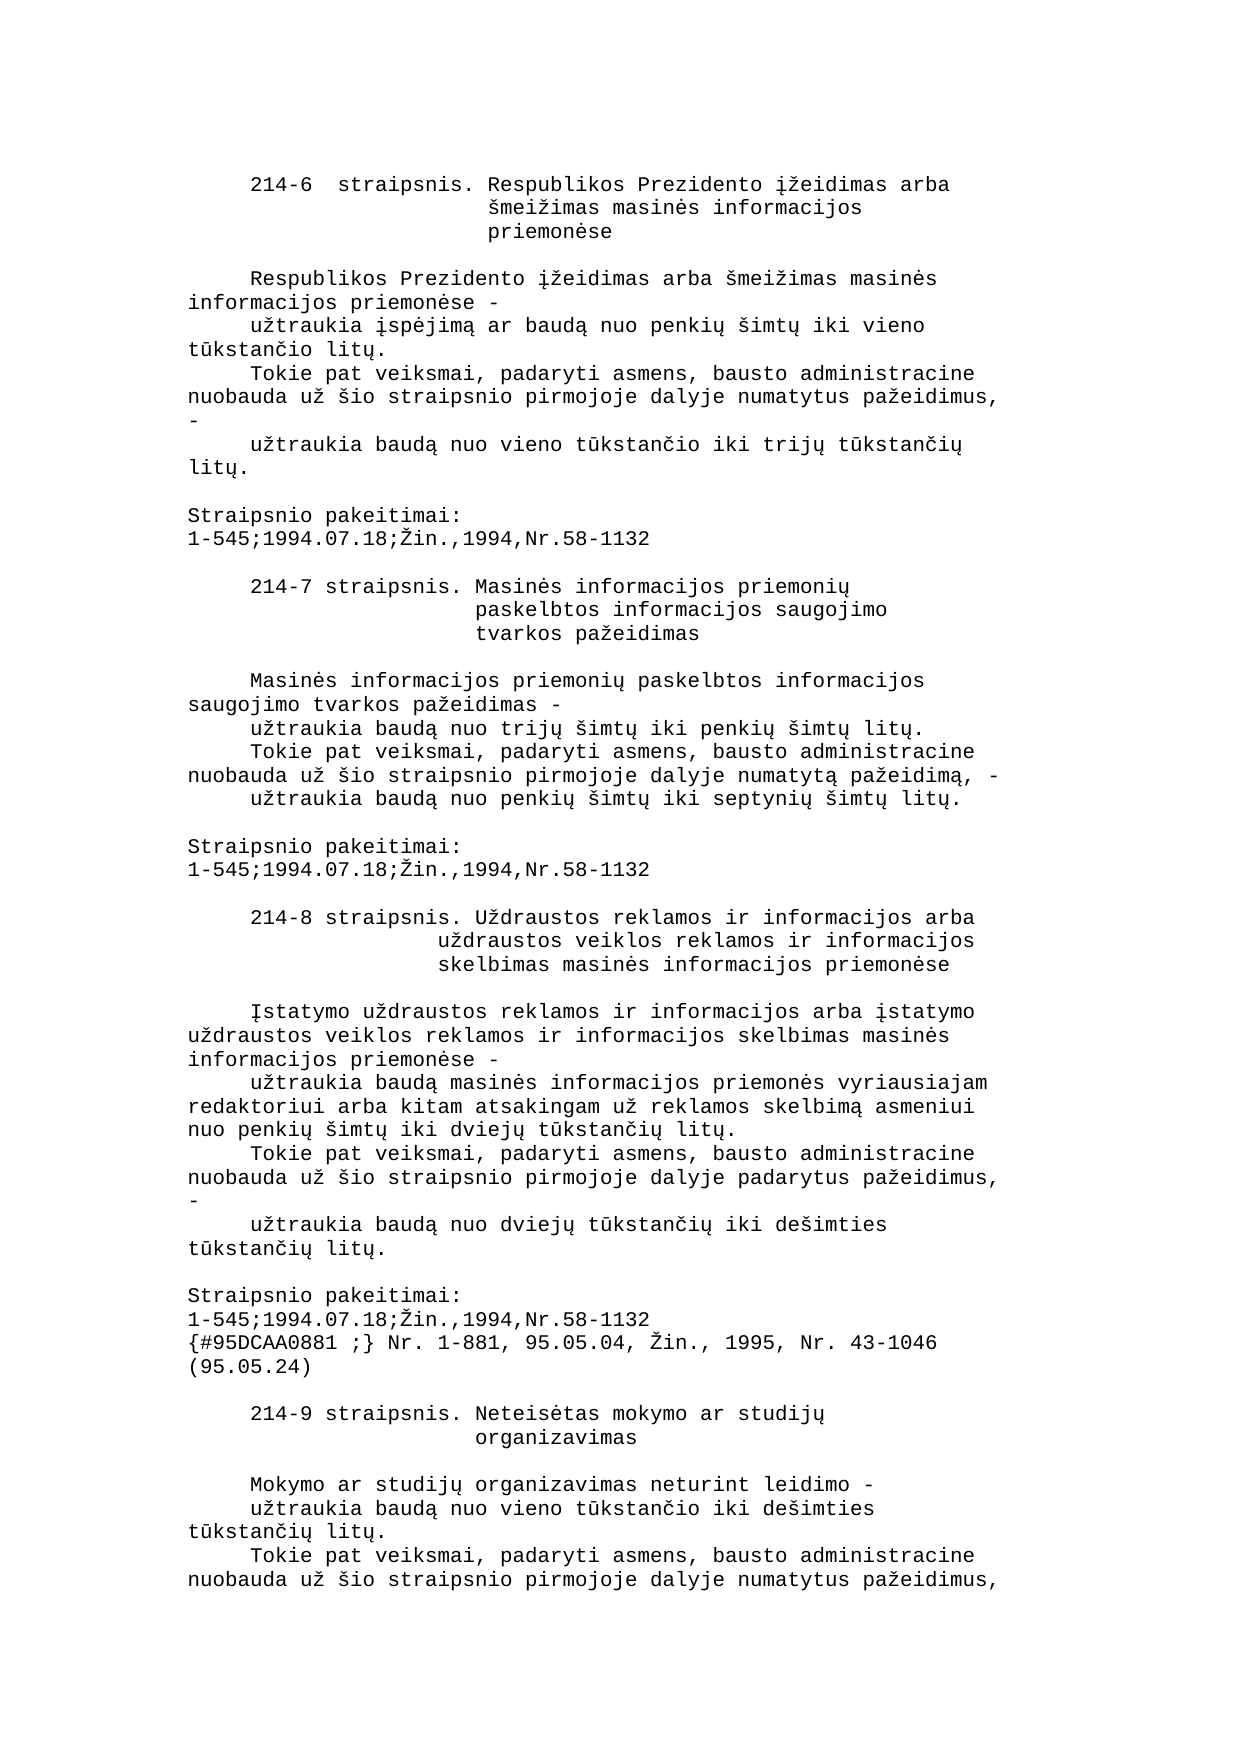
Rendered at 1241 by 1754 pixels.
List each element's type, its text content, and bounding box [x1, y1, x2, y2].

text nuobauda už šio straipsnio pirmojoje dalyje padarytus pažeidimus, [187, 1167, 1053, 1190]
text 1-545;1994.07.18;Žin.,1994,Nr.58-1132 [187, 528, 1053, 552]
text 214-8 straipsnis. Uždraustos reklamos ir informacijos arba [187, 907, 1053, 930]
text {#95DCAA0881 ;} Nr. 1-881, 95.05.04, Žin., 1995, Nr. 43-1046 (95.05.24) [187, 1332, 1053, 1379]
text uždraustos veiklos reklamos ir informacijos [187, 930, 1053, 954]
text tūkstančio litų. [187, 339, 1053, 363]
text informacijos priemonėse - [187, 292, 1053, 316]
text nuobauda už šio straipsnio pirmojoje dalyje numatytus pažeidimus, [187, 1569, 1053, 1592]
text litų. [187, 457, 1053, 481]
text saugojimo tvarkos pažeidimas - [187, 694, 1053, 717]
text Respublikos Prezidento įžeidimas arba šmeižimas masinės [187, 268, 1053, 292]
text Įstatymo uždraustos reklamos ir informacijos arba įstatymo [187, 1001, 1053, 1025]
text 1-545;1994.07.18;Žin.,1994,Nr.58-1132 [187, 859, 1053, 883]
text 214-6 straipsnis. Respublikos Prezidento įžeidimas arba [187, 174, 1053, 197]
text užtraukia baudą nuo vieno tūkstančio iki trijų tūkstančių [187, 434, 1053, 457]
text nuobauda už šio straipsnio pirmojoje dalyje numatytus pažeidimus, [187, 386, 1053, 410]
text užtraukia baudą nuo penkių šimtų iki septynių šimtų litų. [187, 788, 1053, 812]
text 214-9 straipsnis. Neteisėtas mokymo ar studijų [187, 1403, 1053, 1427]
text užtraukia baudą nuo trijų šimtų iki penkių šimtų litų. [187, 717, 1053, 741]
text Straipsnio pakeitimai: [187, 1285, 1053, 1309]
text Tokie pat veiksmai, padaryti asmens, bausto administracine [187, 1143, 1053, 1167]
text šmeižimas masinės informacijos [187, 197, 1053, 221]
text organizavimas [187, 1427, 1053, 1451]
text Tokie pat veiksmai, padaryti asmens, bausto administracine [187, 741, 1053, 765]
text Straipsnio pakeitimai: [187, 836, 1053, 859]
text - [187, 1190, 1053, 1214]
text nuobauda už šio straipsnio pirmojoje dalyje numatytą pažeidimą, - [187, 765, 1053, 788]
text užtraukia baudą nuo dviejų tūkstančių iki dešimties [187, 1214, 1053, 1238]
text užtraukia baudą masinės informacijos priemonės vyriausiajam [187, 1072, 1053, 1096]
text 214-7 straipsnis. Masinės informacijos priemonių [187, 576, 1053, 599]
text 1-545;1994.07.18;Žin.,1994,Nr.58-1132 [187, 1309, 1053, 1332]
text nuo penkių šimtų iki dviejų tūkstančių litų. [187, 1119, 1053, 1143]
text - [187, 410, 1053, 434]
text užtraukia baudą nuo vieno tūkstančio iki dešimties [187, 1498, 1053, 1521]
text informacijos priemonėse - [187, 1048, 1053, 1072]
text paskelbtos informacijos saugojimo [187, 599, 1053, 623]
text redaktoriui arba kitam atsakingam už reklamos skelbimą asmeniui [187, 1096, 1053, 1119]
text Mokymo ar studijų organizavimas neturint leidimo - [187, 1474, 1053, 1498]
text tūkstančių litų. [187, 1238, 1053, 1261]
text tūkstančių litų. [187, 1521, 1053, 1545]
text skelbimas masinės informacijos priemonėse [187, 954, 1053, 978]
text Tokie pat veiksmai, padaryti asmens, bausto administracine [187, 1545, 1053, 1569]
text uždraustos veiklos reklamos ir informacijos skelbimas masinės [187, 1025, 1053, 1048]
text Straipsnio pakeitimai: [187, 505, 1053, 528]
text tvarkos pažeidimas [187, 623, 1053, 647]
text užtraukia įspėjimą ar baudą nuo penkių šimtų iki vieno [187, 316, 1053, 339]
text priemonėse [187, 221, 1053, 244]
text Masinės informacijos priemonių paskelbtos informacijos [187, 670, 1053, 694]
text Tokie pat veiksmai, padaryti asmens, bausto administracine [187, 363, 1053, 386]
